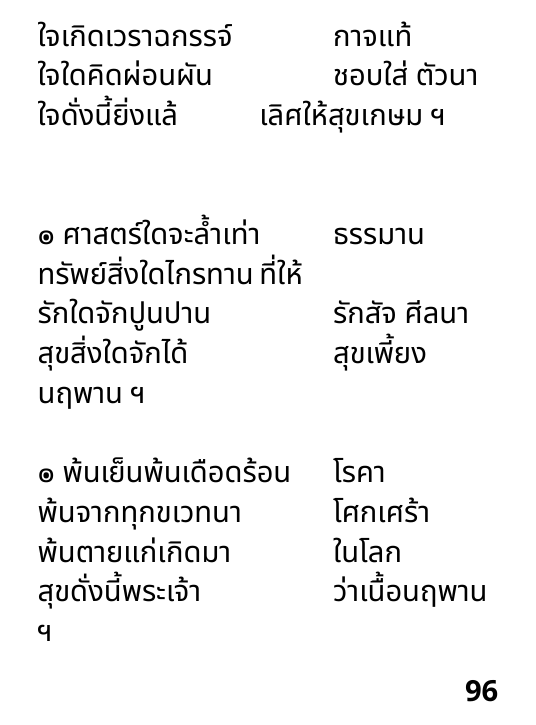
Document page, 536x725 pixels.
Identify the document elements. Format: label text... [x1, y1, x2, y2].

text รักใดจักปูนปาน รักสัจ ศีลนา [37, 293, 498, 332]
text พ้นจากทุกขเวทนา โศกเศร้า [37, 491, 498, 531]
text ๏ ศาสตร์ใดจะล้ำเท่า ธรรมาน [37, 213, 498, 253]
text ใจใดคิดผ่อนผัน ชอบใส่ ตัวนา [37, 55, 498, 94]
text พ้นตายแก่เกิดมา ในโลก [37, 531, 498, 571]
text ใจเกิดเวราฉกรรจ์ กาจแท้ [37, 15, 498, 55]
text สุขสิ่งใดจักได้ สุขเพี้ยงนฤพาน ฯ [37, 332, 498, 412]
text ใจดั่งนี้ยิ่งแล้ เลิศให้สุขเกษม ฯ [37, 94, 498, 134]
text ทรัพย์สิ่งใดไกรทาน ที่ให้ [37, 253, 498, 293]
text สุขดั่งนี้พระเจ้า ว่าเนื้อนฤพาน ฯ [37, 571, 498, 650]
text ๏ พ้นเย็นพ้นเดือดร้อน โรคา [37, 452, 498, 491]
